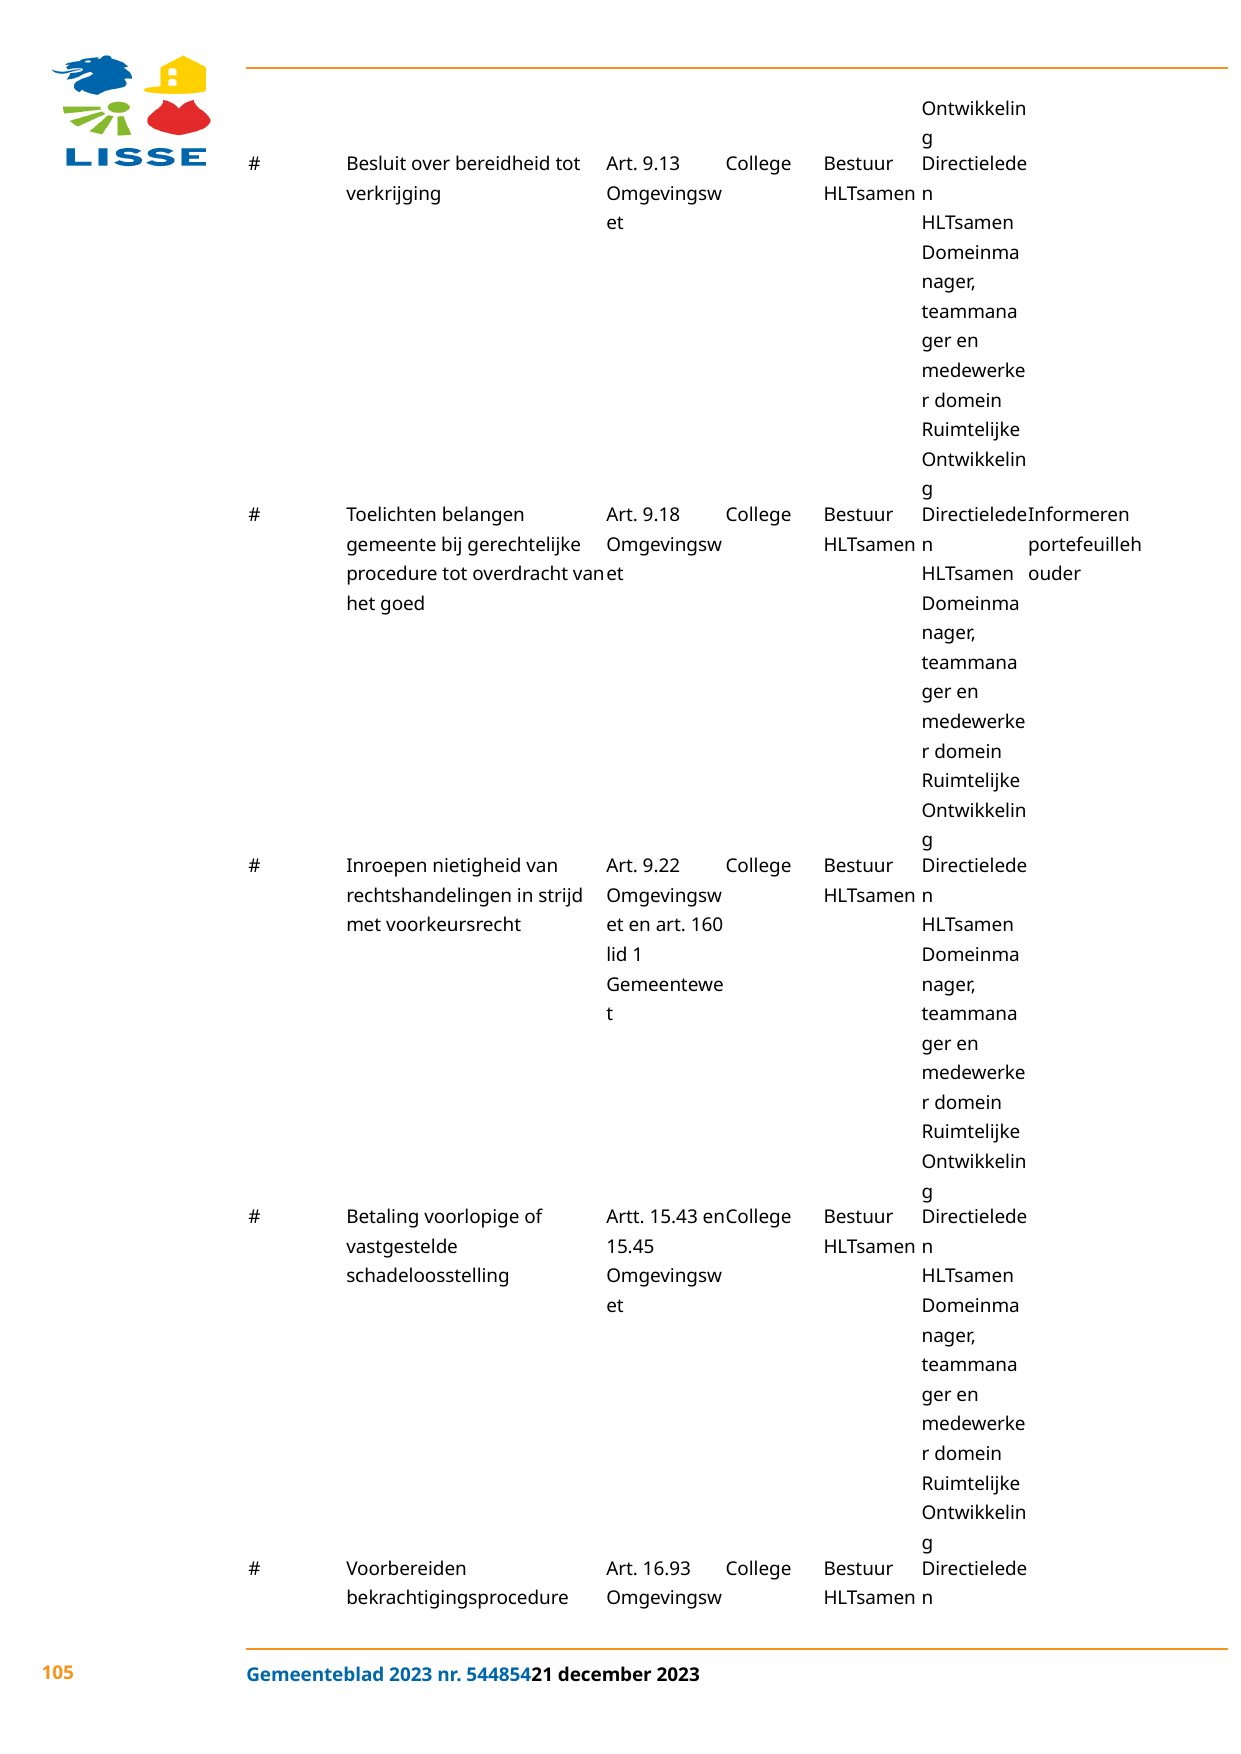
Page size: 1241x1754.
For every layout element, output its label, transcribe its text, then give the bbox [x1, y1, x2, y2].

table_cell Bestuur HLTsamen [823, 853, 921, 1203]
table_cell Informeren portefeuillehouder [1028, 501, 1152, 852]
table_cell [725, 95, 823, 150]
table_cell Directieleden HLTsamen Domeinmanager, teammanager en medewerker domein Ruimtelijke Ontwikkeling [921, 853, 1028, 1203]
table_cell [1028, 853, 1152, 1203]
table_cell Art. 9.22 Omgevingswet en art. 160 lid 1 Gemeentewet [606, 853, 725, 1203]
table_cell Toelichten belangen gemeente bij gerechtelijke procedure tot overdracht van het goed [346, 501, 606, 852]
table_cell Directieleden HLTsamen Domeinmanager, teammanager en medewerker domein Ruimtelijke Ontwikkeling [921, 1204, 1028, 1555]
table_cell College [725, 853, 823, 1203]
table_cell Voorbereiden bekrachtigingsprocedure [346, 1555, 606, 1610]
table_cell # [248, 150, 346, 501]
table_cell College [725, 1204, 823, 1555]
picture [41, 47, 231, 172]
table_cell Bestuur HLTsamen [823, 1204, 921, 1555]
table_cell Art. 9.13 Omgevingswet [606, 150, 725, 501]
table_cell Artt. 15.43 en 15.45 Omgevingswet [606, 1204, 725, 1555]
table_cell [248, 95, 346, 150]
table_cell Art. 16.93 Omgevingsw [606, 1555, 725, 1610]
table_cell Directieleden [921, 1555, 1028, 1610]
table_cell [1028, 150, 1152, 501]
table_cell Besluit over bereidheid tot verkrijging [346, 150, 606, 501]
table_cell Bestuur HLTsamen [823, 150, 921, 501]
table_cell Directieleden HLTsamen Domeinmanager, teammanager en medewerker domein Ruimtelijke Ontwikkeling [921, 501, 1028, 852]
table_cell College [725, 501, 823, 852]
table_cell [606, 95, 725, 150]
table_cell # [248, 1555, 346, 1610]
table_cell Directieleden HLTsamen Domeinmanager, teammanager en medewerker domein Ruimtelijke Ontwikkeling [921, 150, 1028, 501]
table_cell [1028, 1555, 1152, 1610]
table_cell Bestuur HLTsamen [823, 1555, 921, 1610]
table_cell Ontwikkeling [921, 95, 1028, 150]
table_cell [823, 95, 921, 150]
table_cell # [248, 501, 346, 852]
table_cell # [248, 853, 346, 1203]
table_cell [1028, 1204, 1152, 1555]
table_cell Art. 9.18 Omgevingswet [606, 501, 725, 852]
table_cell # [248, 1204, 346, 1555]
table_cell Betaling voorlopige of vastgestelde schadeloosstelling [346, 1204, 606, 1555]
table_cell College [725, 150, 823, 501]
table_cell College [725, 1555, 823, 1610]
table_cell Inroepen nietigheid van rechtshandelingen in strijd met voorkeursrecht [346, 853, 606, 1203]
table_cell [1028, 95, 1152, 150]
table_cell [346, 95, 606, 150]
table_cell Bestuur HLTsamen [823, 501, 921, 852]
